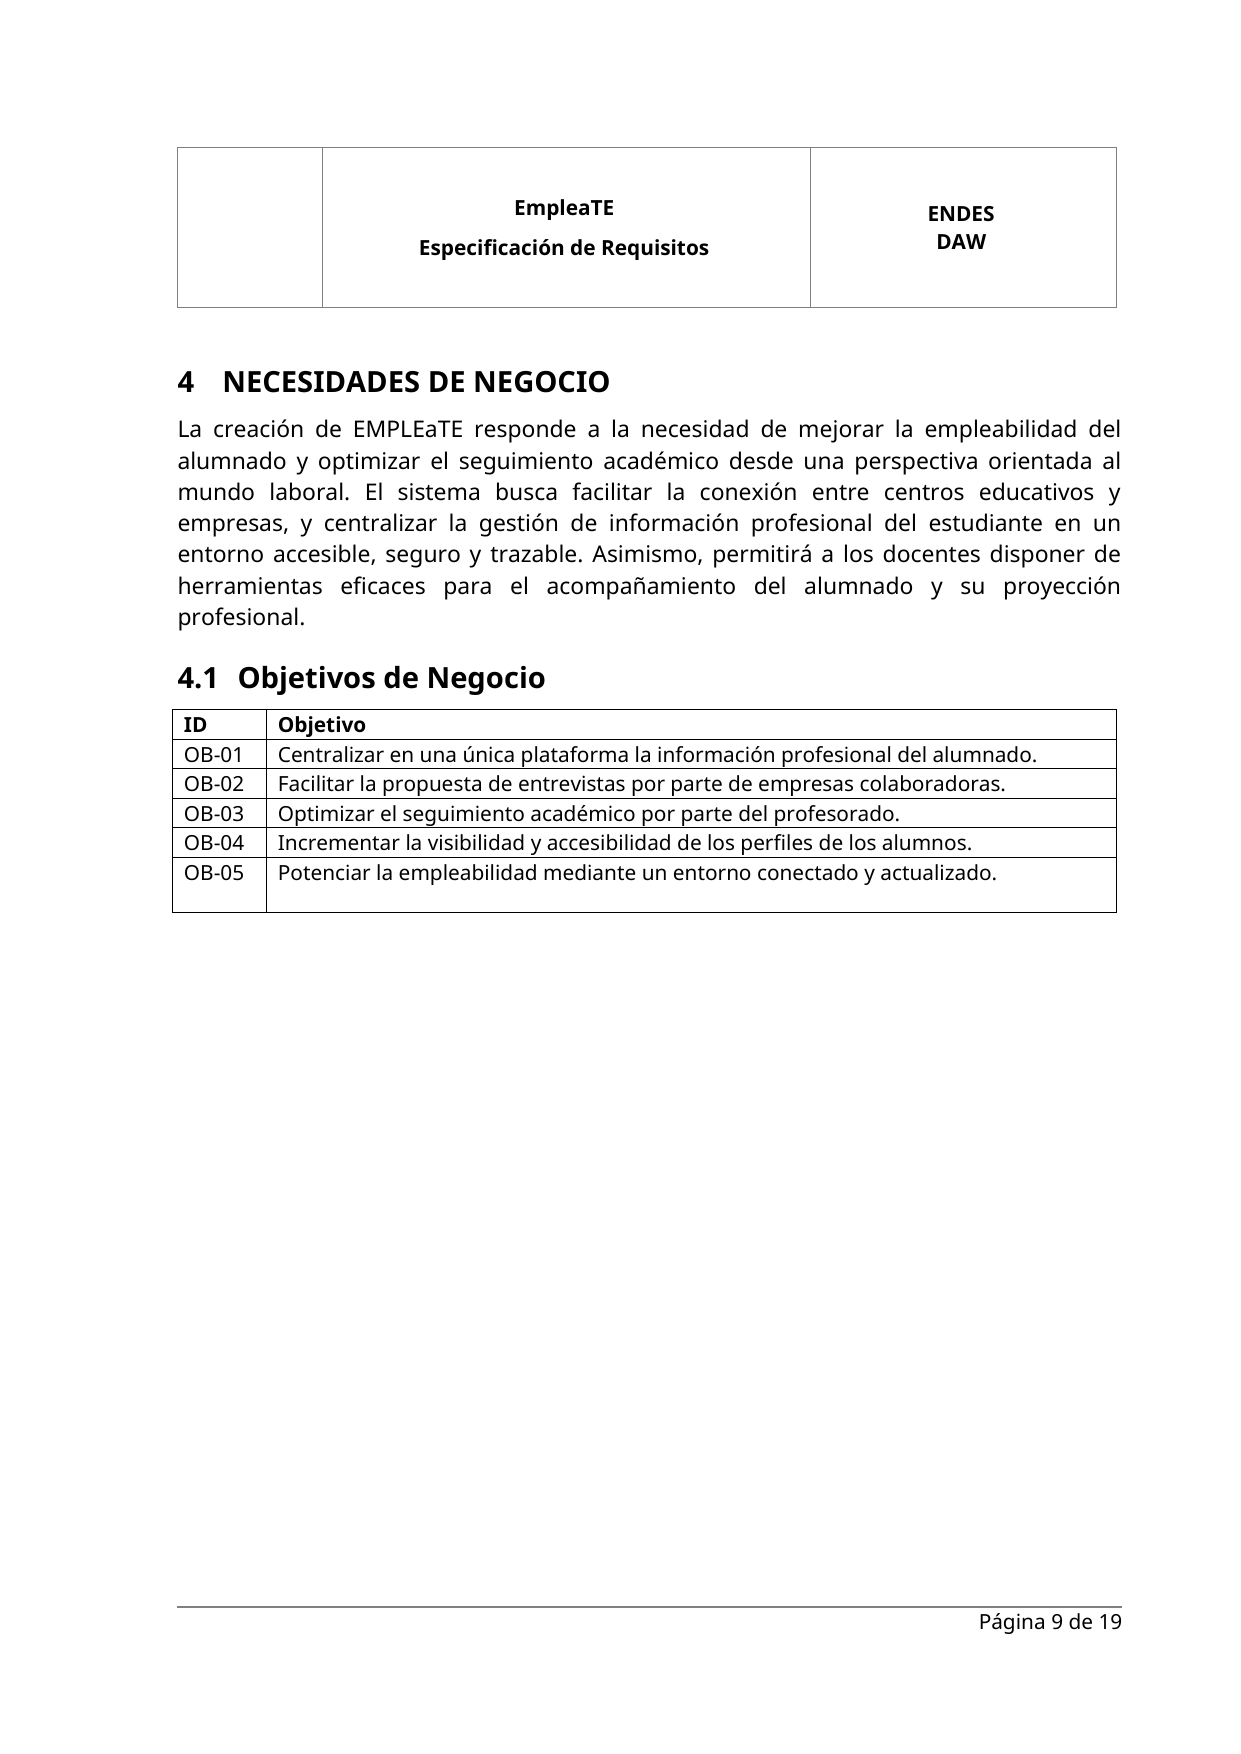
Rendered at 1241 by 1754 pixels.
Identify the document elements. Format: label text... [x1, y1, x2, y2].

table_cell Optimizar el seguimiento académico por parte del profesorado. [267, 799, 1116, 827]
subtitle Objetivos de Negocio [177, 657, 1122, 697]
table_cell OB-04 [173, 828, 266, 857]
text La creación de EMPLEaTE responde a la necesidad de mejorar la empleabilidad del alumnado y optimizar el seguimiento académico desde una perspectiva orientada al mundo laboral. El sistema busca facilitar la conexión entre centros educativos y empresas, y centralizar la gestión de información profesional del estudiante en un entorno accesible, seguro y trazable. Asimismo, permitirá a los docentes disponer de herramientas eficaces para el acompañamiento del alumnado y su proyección profesional. [177, 413, 1122, 632]
table_cell OB-05 [173, 858, 266, 912]
table_header Objetivo [267, 710, 1116, 739]
table_cell Centralizar en una única plataforma la información profesional del alumnado. [267, 740, 1116, 768]
table_header ID [173, 710, 266, 739]
table_cell Potenciar la empleabilidad mediante un entorno conectado y actualizado. [267, 858, 1116, 912]
table_cell OB-01 [173, 740, 266, 768]
subtitle NECESIDADES DE NEGOCIO [177, 361, 1122, 401]
table_cell Facilitar la propuesta de entrevistas por parte de empresas colaboradoras. [267, 769, 1116, 798]
table_cell Incrementar la visibilidad y accesibilidad de los perfiles de los alumnos. [267, 828, 1116, 857]
table_cell OB-02 [173, 769, 266, 798]
table_cell OB-03 [173, 799, 266, 827]
